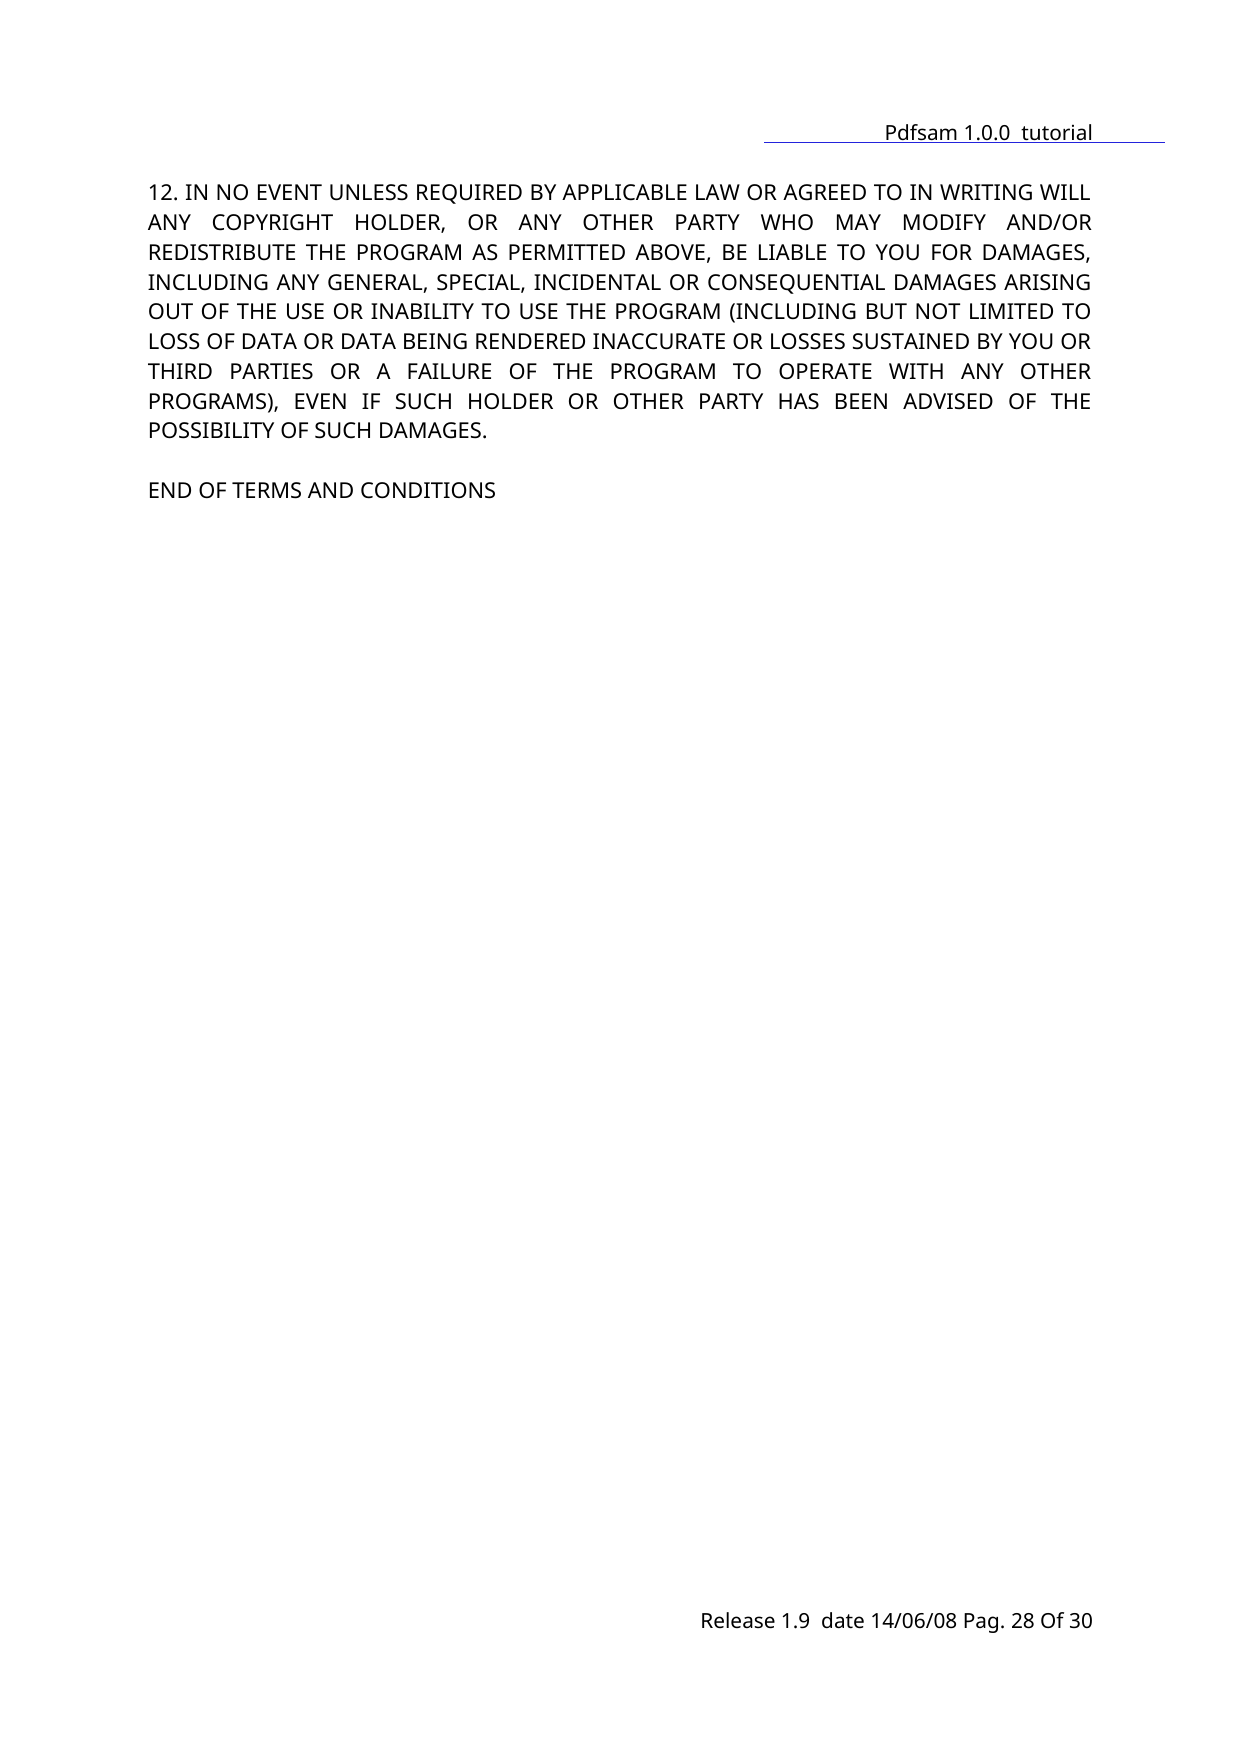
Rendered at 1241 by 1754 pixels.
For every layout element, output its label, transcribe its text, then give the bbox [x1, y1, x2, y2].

text 12. IN NO EVENT UNLESS REQUIRED BY APPLICABLE LAW OR AGREED TO IN WRITING WILL ANY COPYRIGHT HOLDER, OR ANY OTHER PARTY WHO MAY MODIFY AND/OR REDISTRIBUTE THE PROGRAM AS PERMITTED ABOVE, BE LIABLE TO YOU FOR DAMAGES, INCLUDING ANY GENERAL, SPECIAL, INCIDENTAL OR CONSEQUENTIAL DAMAGES ARISING OUT OF THE USE OR INABILITY TO USE THE PROGRAM (INCLUDING BUT NOT LIMITED TO LOSS OF DATA OR DATA BEING RENDERED INACCURATE OR LOSSES SUSTAINED BY YOU OR THIRD PARTIES OR A FAILURE OF THE PROGRAM TO OPERATE WITH ANY OTHER PROGRAMS), EVEN IF SUCH HOLDER OR OTHER PARTY HAS BEEN ADVISED OF THE POSSIBILITY OF SUCH DAMAGES. [148, 177, 1093, 445]
text END OF TERMS AND CONDITIONS [148, 475, 1093, 505]
